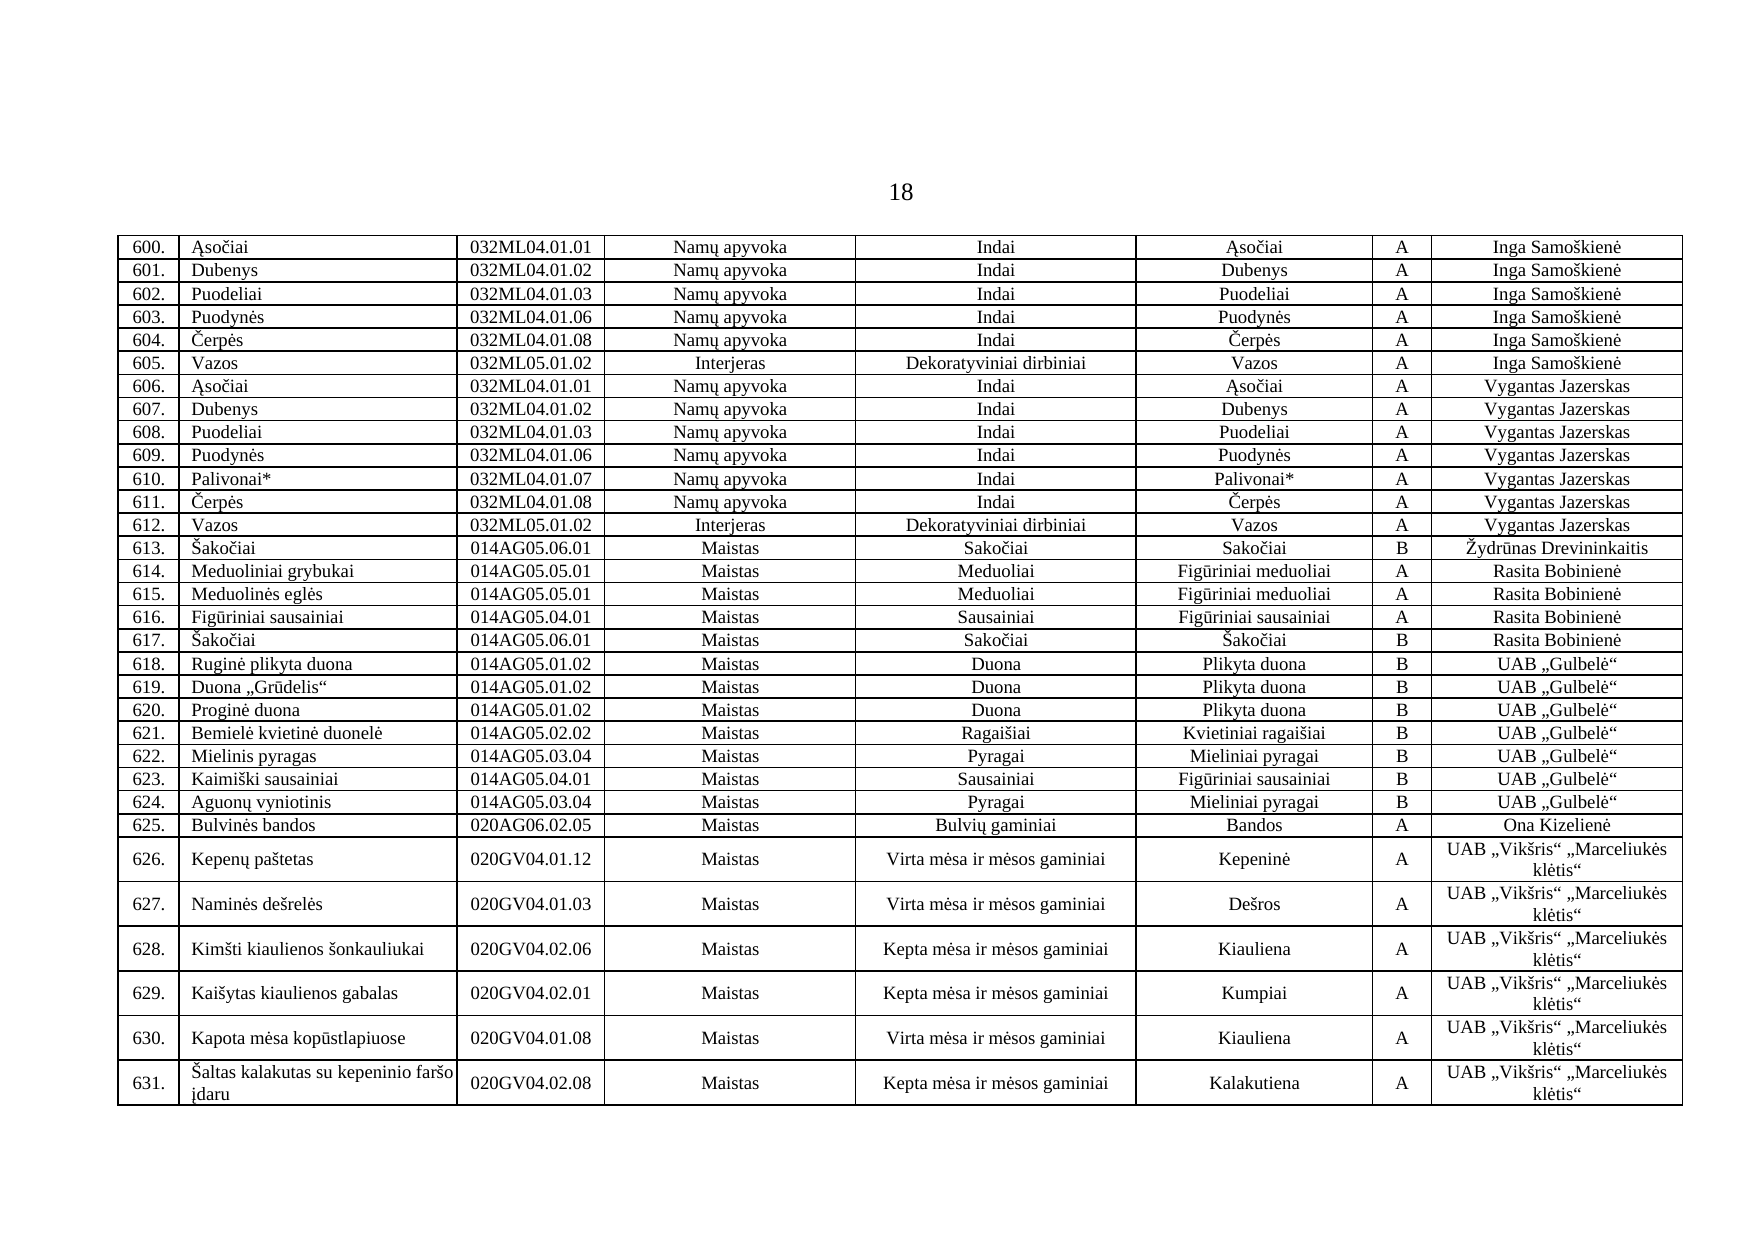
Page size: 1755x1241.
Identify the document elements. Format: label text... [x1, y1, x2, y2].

table_cell Šakočiai [1137, 630, 1372, 651]
table_cell Bulvių gaminiai [856, 815, 1135, 836]
table_cell Duona „Grūdelis“ [180, 676, 456, 697]
table_cell Figūriniai meduoliai [1137, 583, 1372, 605]
table_cell 014AG05.06.01 [458, 630, 604, 651]
table_cell Inga Samoškienė [1432, 306, 1682, 327]
table_cell Ąsočiai [180, 236, 456, 258]
table_cell A [1373, 491, 1431, 512]
table_cell A [1373, 1061, 1431, 1104]
table_cell 623. [119, 768, 178, 790]
table_cell Namų apyvoka [605, 421, 855, 443]
table_cell 615. [119, 583, 178, 605]
table_cell 604. [119, 329, 178, 350]
table_cell Inga Samoškienė [1432, 283, 1682, 304]
table_cell A [1373, 1016, 1431, 1059]
table_cell Dešros [1137, 882, 1372, 925]
table_cell Plikyta duona [1137, 653, 1372, 674]
table_cell Kapota mėsa kopūstlapiuose [180, 1016, 456, 1059]
table_cell Namų apyvoka [605, 375, 855, 397]
table_cell Ragaišiai [856, 722, 1135, 743]
table_cell Dekoratyviniai dirbiniai [856, 514, 1135, 535]
table_cell Maistas [605, 972, 855, 1015]
table_cell Interjeras [605, 514, 855, 535]
table_cell Maistas [605, 630, 855, 651]
table_cell UAB „Vikšris“ „Marceliukės klėtis“ [1432, 882, 1682, 925]
table_cell UAB „Vikšris“ „Marceliukės klėtis“ [1432, 1061, 1682, 1104]
table_cell Figūriniai meduoliai [1137, 560, 1372, 582]
table_cell 617. [119, 630, 178, 651]
table_cell 014AG05.01.02 [458, 676, 604, 697]
table_cell 020AG06.02.05 [458, 815, 604, 836]
table_cell 625. [119, 815, 178, 836]
table_cell Ąsočiai [1137, 375, 1372, 397]
table_cell 032ML04.01.08 [458, 329, 604, 350]
table_cell Indai [856, 260, 1135, 281]
table_cell Ąsočiai [1137, 236, 1372, 258]
table_cell Kumpiai [1137, 972, 1372, 1015]
table_cell 014AG05.03.04 [458, 745, 604, 767]
table_cell UAB „Vikšris“ „Marceliukės klėtis“ [1432, 927, 1682, 970]
table_cell Palivonai* [180, 468, 456, 489]
table_cell UAB „Gulbelė“ [1432, 676, 1682, 697]
table_cell Duona [856, 676, 1135, 697]
table_cell A [1373, 560, 1431, 582]
table_cell 614. [119, 560, 178, 582]
table_cell Maistas [605, 676, 855, 697]
table_cell 032ML05.01.02 [458, 514, 604, 535]
table_cell Maistas [605, 768, 855, 790]
table_cell 630. [119, 1016, 178, 1059]
table_cell Puodynės [1137, 445, 1372, 466]
table_cell Čerpės [180, 329, 456, 350]
table_cell 627. [119, 882, 178, 925]
table_cell UAB „Gulbelė“ [1432, 768, 1682, 790]
table_cell Maistas [605, 815, 855, 836]
table_cell 612. [119, 514, 178, 535]
table_cell Maistas [605, 745, 855, 767]
table_cell 014AG05.02.02 [458, 722, 604, 743]
table_cell Virta mėsa ir mėsos gaminiai [856, 1016, 1135, 1059]
table_cell UAB „Gulbelė“ [1432, 791, 1682, 813]
table_cell 032ML05.01.02 [458, 352, 604, 373]
table_cell Sausainiai [856, 768, 1135, 790]
table_cell Namų apyvoka [605, 491, 855, 512]
table_cell 600. [119, 236, 178, 258]
table_cell UAB „Gulbelė“ [1432, 722, 1682, 743]
table_cell Inga Samoškienė [1432, 329, 1682, 350]
table_cell Dubenys [1137, 260, 1372, 281]
table_cell Pyragai [856, 791, 1135, 813]
table_cell A [1373, 306, 1431, 327]
table_cell 601. [119, 260, 178, 281]
table_cell Puodeliai [180, 283, 456, 304]
table_cell Ąsočiai [180, 375, 456, 397]
table_cell 621. [119, 722, 178, 743]
table_cell Kaimiški sausainiai [180, 768, 456, 790]
table_cell Mieliniai pyragai [1137, 745, 1372, 767]
table_cell Vazos [1137, 514, 1372, 535]
table_cell Indai [856, 468, 1135, 489]
table_cell Dekoratyviniai dirbiniai [856, 352, 1135, 373]
table_cell 626. [119, 838, 178, 881]
table_cell 606. [119, 375, 178, 397]
table_cell Naminės dešrelės [180, 882, 456, 925]
table_cell 032ML04.01.02 [458, 260, 604, 281]
table_cell 032ML04.01.06 [458, 445, 604, 466]
table_cell Namų apyvoka [605, 283, 855, 304]
table_cell Maistas [605, 653, 855, 674]
table_cell Namų apyvoka [605, 236, 855, 258]
table_cell A [1373, 583, 1431, 605]
table_cell Duona [856, 699, 1135, 720]
table_cell Indai [856, 306, 1135, 327]
table_cell Indai [856, 398, 1135, 420]
table_cell Proginė duona [180, 699, 456, 720]
table_cell 014AG05.05.01 [458, 560, 604, 582]
table_cell Virta mėsa ir mėsos gaminiai [856, 838, 1135, 881]
table_cell 014AG05.01.02 [458, 699, 604, 720]
table_cell A [1373, 398, 1431, 420]
table_cell Plikyta duona [1137, 699, 1372, 720]
table_cell Maistas [605, 722, 855, 743]
table_cell Indai [856, 445, 1135, 466]
table_cell Meduoliniai grybukai [180, 560, 456, 582]
table_cell Inga Samoškienė [1432, 236, 1682, 258]
table_cell 020GV04.01.03 [458, 882, 604, 925]
table_cell Mieliniai pyragai [1137, 791, 1372, 813]
table_cell Bandos [1137, 815, 1372, 836]
table_cell 014AG05.05.01 [458, 583, 604, 605]
table_cell 620. [119, 699, 178, 720]
table_cell UAB „Vikšris“ „Marceliukės klėtis“ [1432, 838, 1682, 881]
table_cell A [1373, 260, 1431, 281]
table_cell A [1373, 927, 1431, 970]
table_cell Indai [856, 236, 1135, 258]
table_cell UAB „Gulbelė“ [1432, 745, 1682, 767]
table_cell Indai [856, 283, 1135, 304]
table_cell A [1373, 972, 1431, 1015]
table_cell Namų apyvoka [605, 329, 855, 350]
table_cell Šaltas kalakutas su kepeninio faršo įdaru [180, 1061, 456, 1104]
table_cell Vygantas Jazerskas [1432, 421, 1682, 443]
table_cell Kiauliena [1137, 1016, 1372, 1059]
table_cell Kepta mėsa ir mėsos gaminiai [856, 927, 1135, 970]
table_cell 613. [119, 537, 178, 558]
table_cell B [1373, 768, 1431, 790]
table_cell Puodynės [180, 445, 456, 466]
table_cell 032ML04.01.07 [458, 468, 604, 489]
table_cell B [1373, 791, 1431, 813]
table_cell Namų apyvoka [605, 306, 855, 327]
table_cell Maistas [605, 699, 855, 720]
table_cell Maistas [605, 1061, 855, 1104]
table_cell Inga Samoškienė [1432, 260, 1682, 281]
table_cell Rasita Bobinienė [1432, 560, 1682, 582]
table_cell 631. [119, 1061, 178, 1104]
table_cell A [1373, 329, 1431, 350]
table_cell A [1373, 468, 1431, 489]
table_cell Indai [856, 421, 1135, 443]
table_cell 619. [119, 676, 178, 697]
table_cell Maistas [605, 537, 855, 558]
table_cell Rasita Bobinienė [1432, 606, 1682, 628]
table_cell Bulvinės bandos [180, 815, 456, 836]
table_cell Vygantas Jazerskas [1432, 398, 1682, 420]
table_cell 020GV04.02.06 [458, 927, 604, 970]
table_cell Namų apyvoka [605, 445, 855, 466]
table_cell Kepta mėsa ir mėsos gaminiai [856, 1061, 1135, 1104]
table_cell Sakočiai [1137, 537, 1372, 558]
table_cell Vazos [180, 352, 456, 373]
table_cell 607. [119, 398, 178, 420]
table_cell 032ML04.01.02 [458, 398, 604, 420]
table_cell Maistas [605, 882, 855, 925]
table_cell 020GV04.01.12 [458, 838, 604, 881]
table_cell 629. [119, 972, 178, 1015]
table_cell B [1373, 745, 1431, 767]
table_cell Meduolinės eglės [180, 583, 456, 605]
table_cell 610. [119, 468, 178, 489]
table_cell Šakočiai [180, 537, 456, 558]
table_cell Sakočiai [856, 537, 1135, 558]
table_cell 032ML04.01.06 [458, 306, 604, 327]
table_cell Indai [856, 329, 1135, 350]
table_cell Dubenys [1137, 398, 1372, 420]
table_cell Sakočiai [856, 630, 1135, 651]
table_cell 032ML04.01.01 [458, 236, 604, 258]
table_cell Ona Kizelienė [1432, 815, 1682, 836]
table_cell 020GV04.01.08 [458, 1016, 604, 1059]
table_cell A [1373, 352, 1431, 373]
table_cell B [1373, 699, 1431, 720]
table_cell Maistas [605, 791, 855, 813]
table_cell UAB „Vikšris“ „Marceliukės klėtis“ [1432, 1016, 1682, 1059]
table_cell Vygantas Jazerskas [1432, 445, 1682, 466]
table_cell Namų apyvoka [605, 468, 855, 489]
table_cell 032ML04.01.03 [458, 283, 604, 304]
table_cell Vygantas Jazerskas [1432, 375, 1682, 397]
table_cell Puodynės [180, 306, 456, 327]
table_cell Meduoliai [856, 583, 1135, 605]
table_cell Maistas [605, 606, 855, 628]
table_cell Maistas [605, 583, 855, 605]
table_cell 618. [119, 653, 178, 674]
table_cell A [1373, 838, 1431, 881]
table_cell Dubenys [180, 260, 456, 281]
table_cell Kepenų paštetas [180, 838, 456, 881]
table_cell Namų apyvoka [605, 398, 855, 420]
table_cell A [1373, 815, 1431, 836]
table_cell Maistas [605, 927, 855, 970]
table_cell Vygantas Jazerskas [1432, 491, 1682, 512]
table_cell 014AG05.04.01 [458, 606, 604, 628]
table_cell Vazos [1137, 352, 1372, 373]
table_cell Bemielė kvietinė duonelė [180, 722, 456, 743]
table_cell Puodeliai [180, 421, 456, 443]
table_cell A [1373, 445, 1431, 466]
table_cell Kalakutiena [1137, 1061, 1372, 1104]
table_cell UAB „Gulbelė“ [1432, 653, 1682, 674]
table_cell A [1373, 606, 1431, 628]
table_cell Puodeliai [1137, 283, 1372, 304]
table_cell Figūriniai sausainiai [1137, 768, 1372, 790]
table_cell Namų apyvoka [605, 260, 855, 281]
table_cell B [1373, 537, 1431, 558]
table_cell 608. [119, 421, 178, 443]
table_cell Ruginė plikyta duona [180, 653, 456, 674]
table_cell A [1373, 421, 1431, 443]
table_cell Puodeliai [1137, 421, 1372, 443]
table_cell 616. [119, 606, 178, 628]
table_cell 032ML04.01.01 [458, 375, 604, 397]
table_cell Kiauliena [1137, 927, 1372, 970]
table_cell UAB „Vikšris“ „Marceliukės klėtis“ [1432, 972, 1682, 1015]
table_cell A [1373, 283, 1431, 304]
table_cell A [1373, 236, 1431, 258]
table_cell 611. [119, 491, 178, 512]
table_cell Puodynės [1137, 306, 1372, 327]
table_cell Rasita Bobinienė [1432, 583, 1682, 605]
table_cell Duona [856, 653, 1135, 674]
table_cell Maistas [605, 1016, 855, 1059]
table_cell A [1373, 375, 1431, 397]
table_cell 014AG05.04.01 [458, 768, 604, 790]
table_cell Kimšti kiaulienos šonkauliukai [180, 927, 456, 970]
table_cell Palivonai* [1137, 468, 1372, 489]
table_cell Čerpės [1137, 491, 1372, 512]
table_cell Figūriniai sausainiai [180, 606, 456, 628]
table_cell Kaišytas kiaulienos gabalas [180, 972, 456, 1015]
table_cell Kepta mėsa ir mėsos gaminiai [856, 972, 1135, 1015]
table_cell 609. [119, 445, 178, 466]
table_cell Indai [856, 491, 1135, 512]
table_cell 622. [119, 745, 178, 767]
table_cell Interjeras [605, 352, 855, 373]
table_cell Vygantas Jazerskas [1432, 514, 1682, 535]
table_cell 032ML04.01.03 [458, 421, 604, 443]
table_cell Čerpės [180, 491, 456, 512]
table_cell Vazos [180, 514, 456, 535]
table_cell 014AG05.03.04 [458, 791, 604, 813]
table_cell Mielinis pyragas [180, 745, 456, 767]
table_cell Indai [856, 375, 1135, 397]
table_cell A [1373, 514, 1431, 535]
table_cell Pyragai [856, 745, 1135, 767]
table_cell 014AG05.06.01 [458, 537, 604, 558]
table_cell B [1373, 676, 1431, 697]
table_cell Vygantas Jazerskas [1432, 468, 1682, 489]
table_cell 628. [119, 927, 178, 970]
table_cell Maistas [605, 838, 855, 881]
table_cell Aguonų vyniotinis [180, 791, 456, 813]
table_cell B [1373, 630, 1431, 651]
table_cell Plikyta duona [1137, 676, 1372, 697]
table_cell Maistas [605, 560, 855, 582]
table_cell 014AG05.01.02 [458, 653, 604, 674]
table_cell Meduoliai [856, 560, 1135, 582]
table_cell Kvietiniai ragaišiai [1137, 722, 1372, 743]
table_cell Inga Samoškienė [1432, 352, 1682, 373]
table_cell 032ML04.01.08 [458, 491, 604, 512]
table_cell Žydrūnas Drevininkaitis [1432, 537, 1682, 558]
table_cell Sausainiai [856, 606, 1135, 628]
table_cell B [1373, 722, 1431, 743]
table_cell Virta mėsa ir mėsos gaminiai [856, 882, 1135, 925]
table_cell Rasita Bobinienė [1432, 630, 1682, 651]
table_cell A [1373, 882, 1431, 925]
table_cell 603. [119, 306, 178, 327]
table_cell 602. [119, 283, 178, 304]
table_cell 020GV04.02.08 [458, 1061, 604, 1104]
table_cell 020GV04.02.01 [458, 972, 604, 1015]
table_cell B [1373, 653, 1431, 674]
table_cell UAB „Gulbelė“ [1432, 699, 1682, 720]
table_cell 624. [119, 791, 178, 813]
table_cell Figūriniai sausainiai [1137, 606, 1372, 628]
table_cell 605. [119, 352, 178, 373]
table_cell Šakočiai [180, 630, 456, 651]
table_cell Kepeninė [1137, 838, 1372, 881]
table_cell Dubenys [180, 398, 456, 420]
table_cell Čerpės [1137, 329, 1372, 350]
